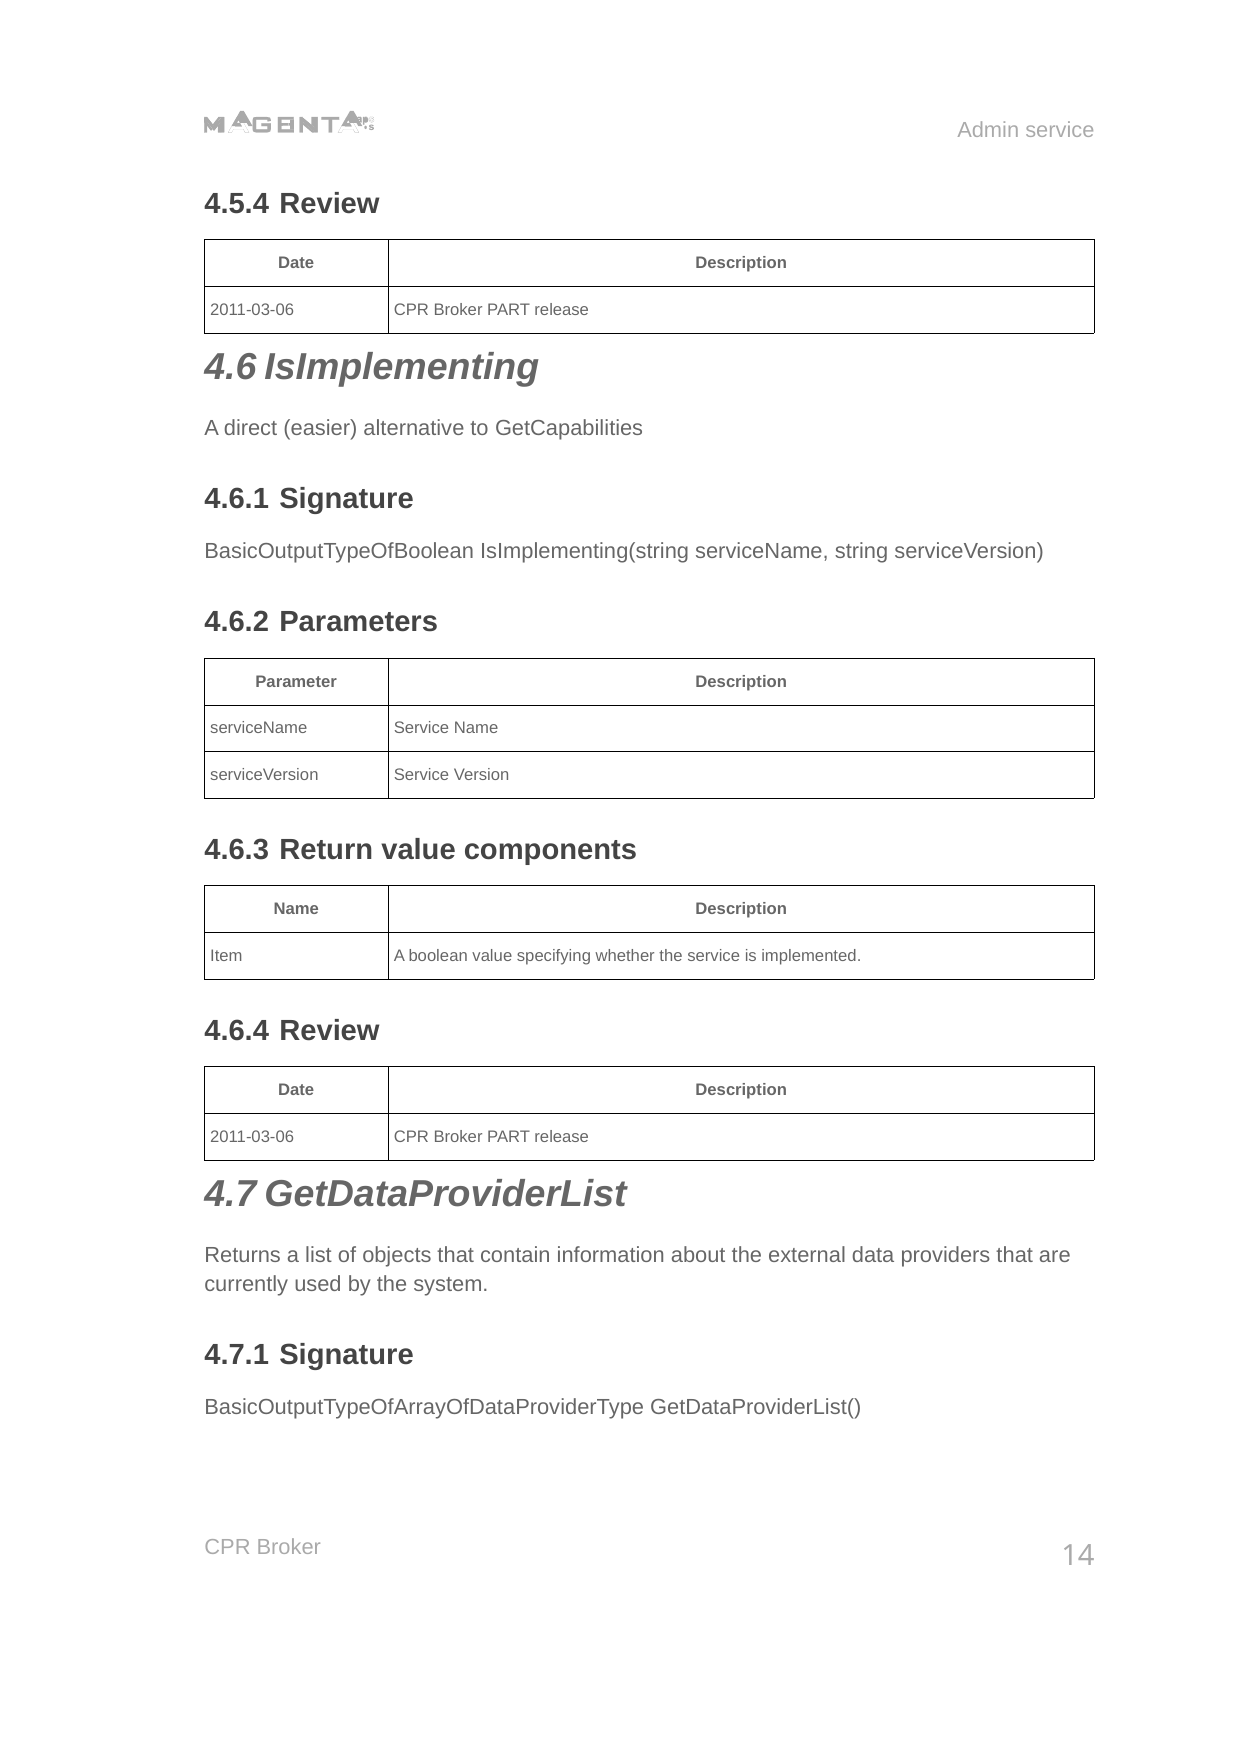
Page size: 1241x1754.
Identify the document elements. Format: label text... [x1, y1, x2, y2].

subtitle Signature [204, 1318, 1094, 1376]
table_header Description [389, 240, 1094, 286]
table_header Description [389, 659, 1094, 704]
table_cell Service Name [389, 706, 1094, 751]
text BasicOutputTypeOfArrayOfDataProviderType GetDataProviderList() [204, 1391, 1094, 1420]
table_header Description [389, 886, 1094, 932]
subtitle IsImplementing [204, 334, 1094, 391]
table_header Description [389, 1067, 1094, 1113]
text Returns a list of objects that contain information about the external data providers that are currently used by the system. [204, 1239, 1094, 1297]
subtitle GetDataProviderList [204, 1161, 1094, 1218]
subtitle Review [204, 993, 1094, 1052]
table_cell 2011-03-06 [205, 287, 388, 333]
subtitle Signature [204, 462, 1094, 520]
table_cell CPR Broker PART release [389, 287, 1094, 333]
table_cell CPR Broker PART release [389, 1114, 1094, 1160]
subtitle Return value components [204, 812, 1094, 871]
table_header Parameter [205, 659, 388, 704]
subtitle Parameters [204, 585, 1094, 643]
table_cell serviceVersion [205, 752, 388, 798]
table_cell 2011-03-06 [205, 1114, 388, 1160]
table_header Date [205, 240, 388, 286]
table_cell A boolean value specifying whether the service is implemented. [389, 933, 1094, 979]
text BasicOutputTypeOfBoolean IsImplementing(string serviceName, string serviceVersion) [204, 535, 1094, 564]
subtitle Review [204, 166, 1094, 225]
table_header Date [205, 1067, 388, 1113]
table_header Name [205, 886, 388, 932]
table_cell serviceName [205, 706, 388, 751]
table_cell Item [205, 933, 388, 979]
text A direct (easier) alternative to GetCapabilities [204, 412, 1094, 441]
table_cell Service Version [389, 752, 1094, 798]
